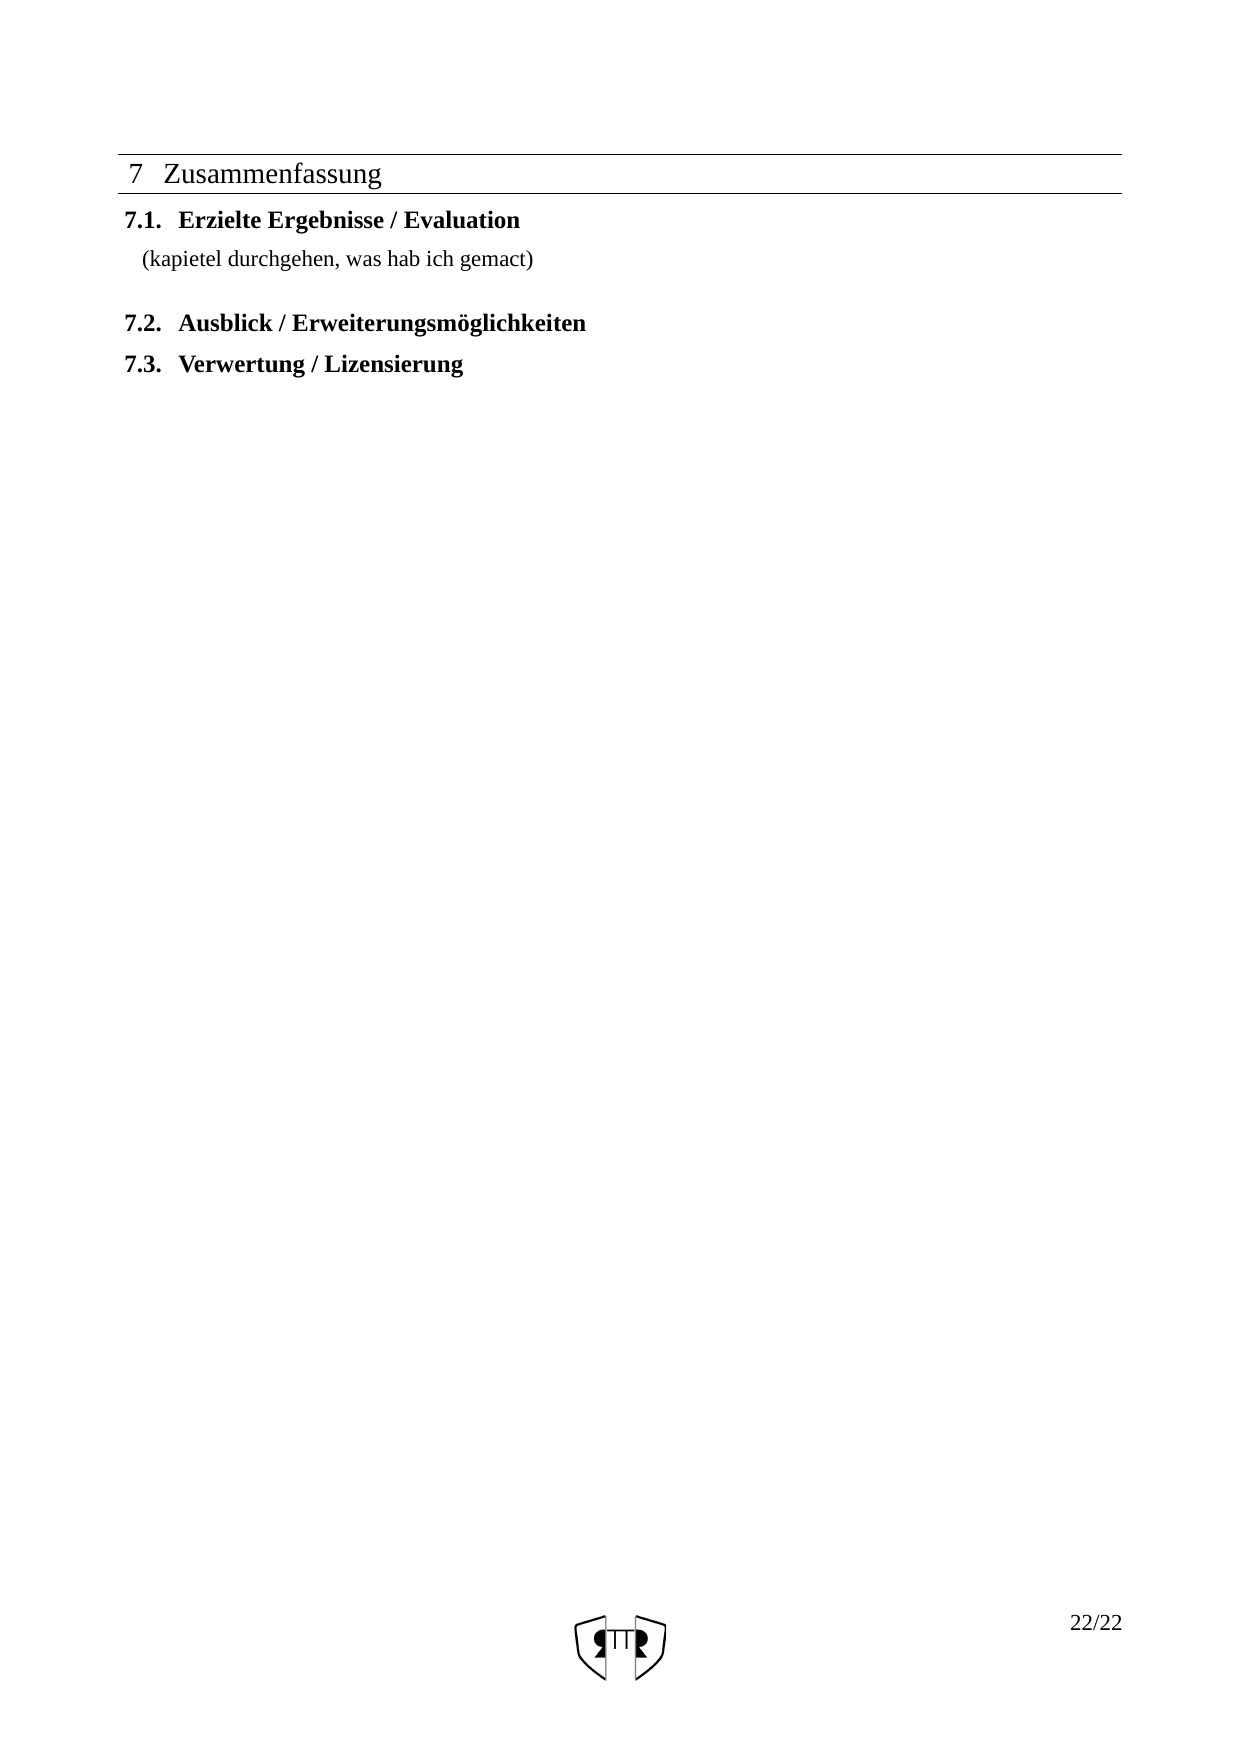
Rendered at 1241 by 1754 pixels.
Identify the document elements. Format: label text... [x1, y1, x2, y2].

subtitle Verwertung / Lizensierung [124, 349, 1122, 378]
text (kapietel durchgehen, was hab ich gemact) [142, 245, 1122, 272]
subtitle Ausblick / Erweiterungsmöglichkeiten [124, 308, 1122, 337]
subtitle Zusammenfassung [118, 155, 1122, 193]
subtitle Erzielte Ergebnisse / Evaluation [124, 205, 1122, 234]
picture [574, 1615, 667, 1681]
